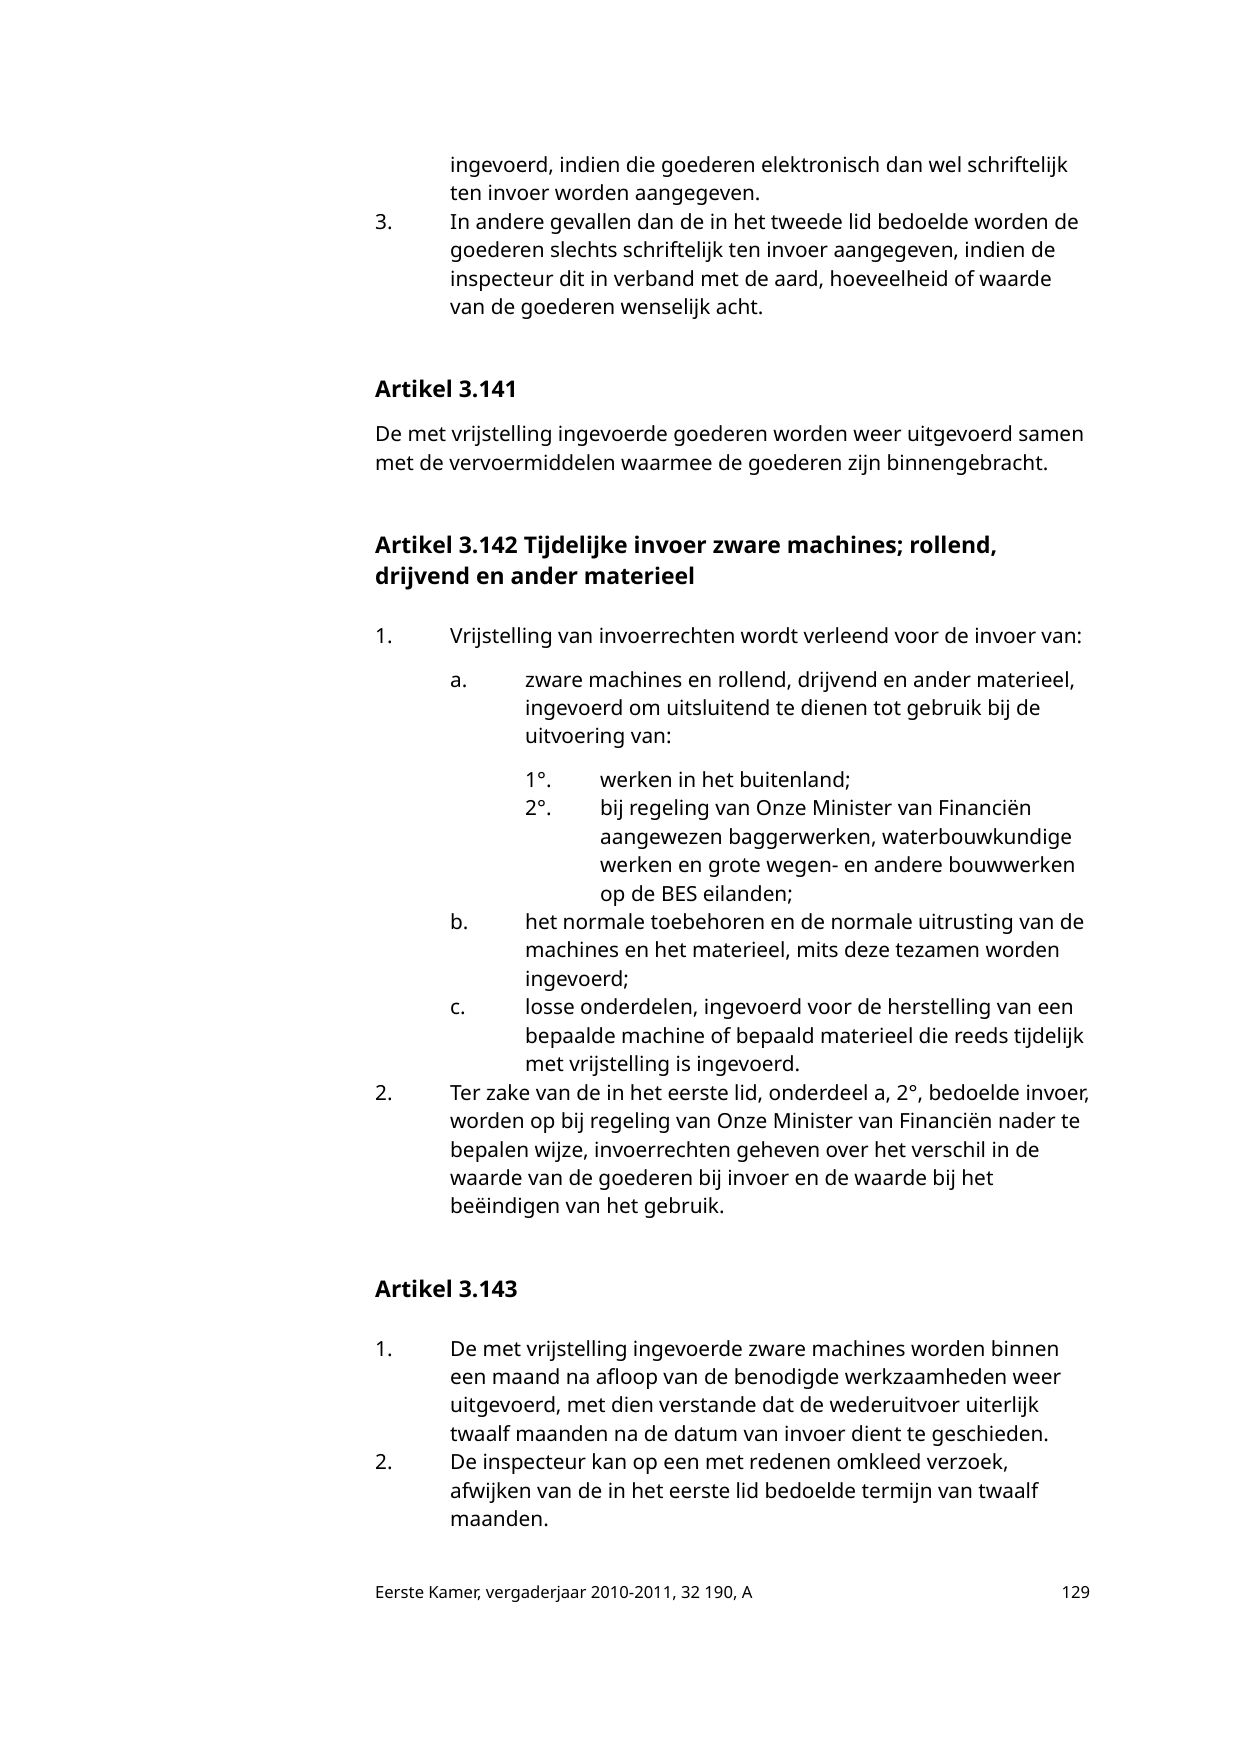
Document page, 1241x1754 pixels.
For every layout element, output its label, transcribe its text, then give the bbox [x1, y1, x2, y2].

list De inspecteur kan op een met redenen omkleed verzoek, afwijken van de in het eerste lid bedoelde termijn van twaalf maanden. [375, 1447, 1090, 1533]
list het normale toebehoren en de normale uitrusting van de machines en het materieel, mits deze tezamen worden ingevoerd; [450, 907, 1090, 992]
list In andere gevallen dan de in het tweede lid bedoelde worden de goederen slechts schriftelijk ten invoer aangegeven, indien de inspecteur dit in verband met de aard, hoeveelheid of waarde van de goederen wenselijk acht. [375, 207, 1090, 321]
subtitle Artikel 3.141 [375, 373, 1090, 404]
list losse onderdelen, ingevoerd voor de herstelling van een bepaalde machine of bepaald materieel die reeds tijdelijk met vrijstelling is ingevoerd. [450, 992, 1090, 1078]
subtitle Artikel 3.142 Tijdelijke invoer zware machines; rollend, drijvend en ander materieel [375, 529, 1090, 591]
list Ter zake van de in het eerste lid, onderdeel a, 2°, bedoelde invoer, worden op bij regeling van Onze Minister van Financiën nader te bepalen wijze, invoerrechten geheven over het verschil in de waarde van de goederen bij invoer en de waarde bij het beëindigen van het gebruik. [375, 1078, 1090, 1220]
subtitle Artikel 3.143 [375, 1272, 1090, 1304]
list Vrijstelling van invoerrechten wordt verleend voor de invoer van: [375, 621, 1090, 650]
list zware machines en rollend, drijvend en ander materieel, ingevoerd om uitsluitend te dienen tot gebruik bij de uitvoering van: [450, 665, 1090, 750]
list De met vrijstelling ingevoerde zware machines worden binnen een maand na afloop van de benodigde werkzaamheden weer uitgevoerd, met dien verstande dat de wederuitvoer uiterlijk twaalf maanden na de datum van invoer dient te geschieden. [375, 1334, 1090, 1447]
list bij regeling van Onze Minister van Financiën aangewezen baggerwerken, waterbouwkundige werken en grote wegen- en andere bouwwerken op de BES eilanden; [525, 793, 1090, 907]
list ingevoerd, indien die goederen elektronisch dan wel schriftelijk ten invoer worden aangegeven. [375, 150, 1090, 207]
list werken in het buitenland; [525, 765, 1090, 793]
text De met vrijstelling ingevoerde goederen worden weer uitgevoerd samen met de vervoermiddelen waarmee de goederen zijn binnengebracht. [375, 419, 1090, 476]
